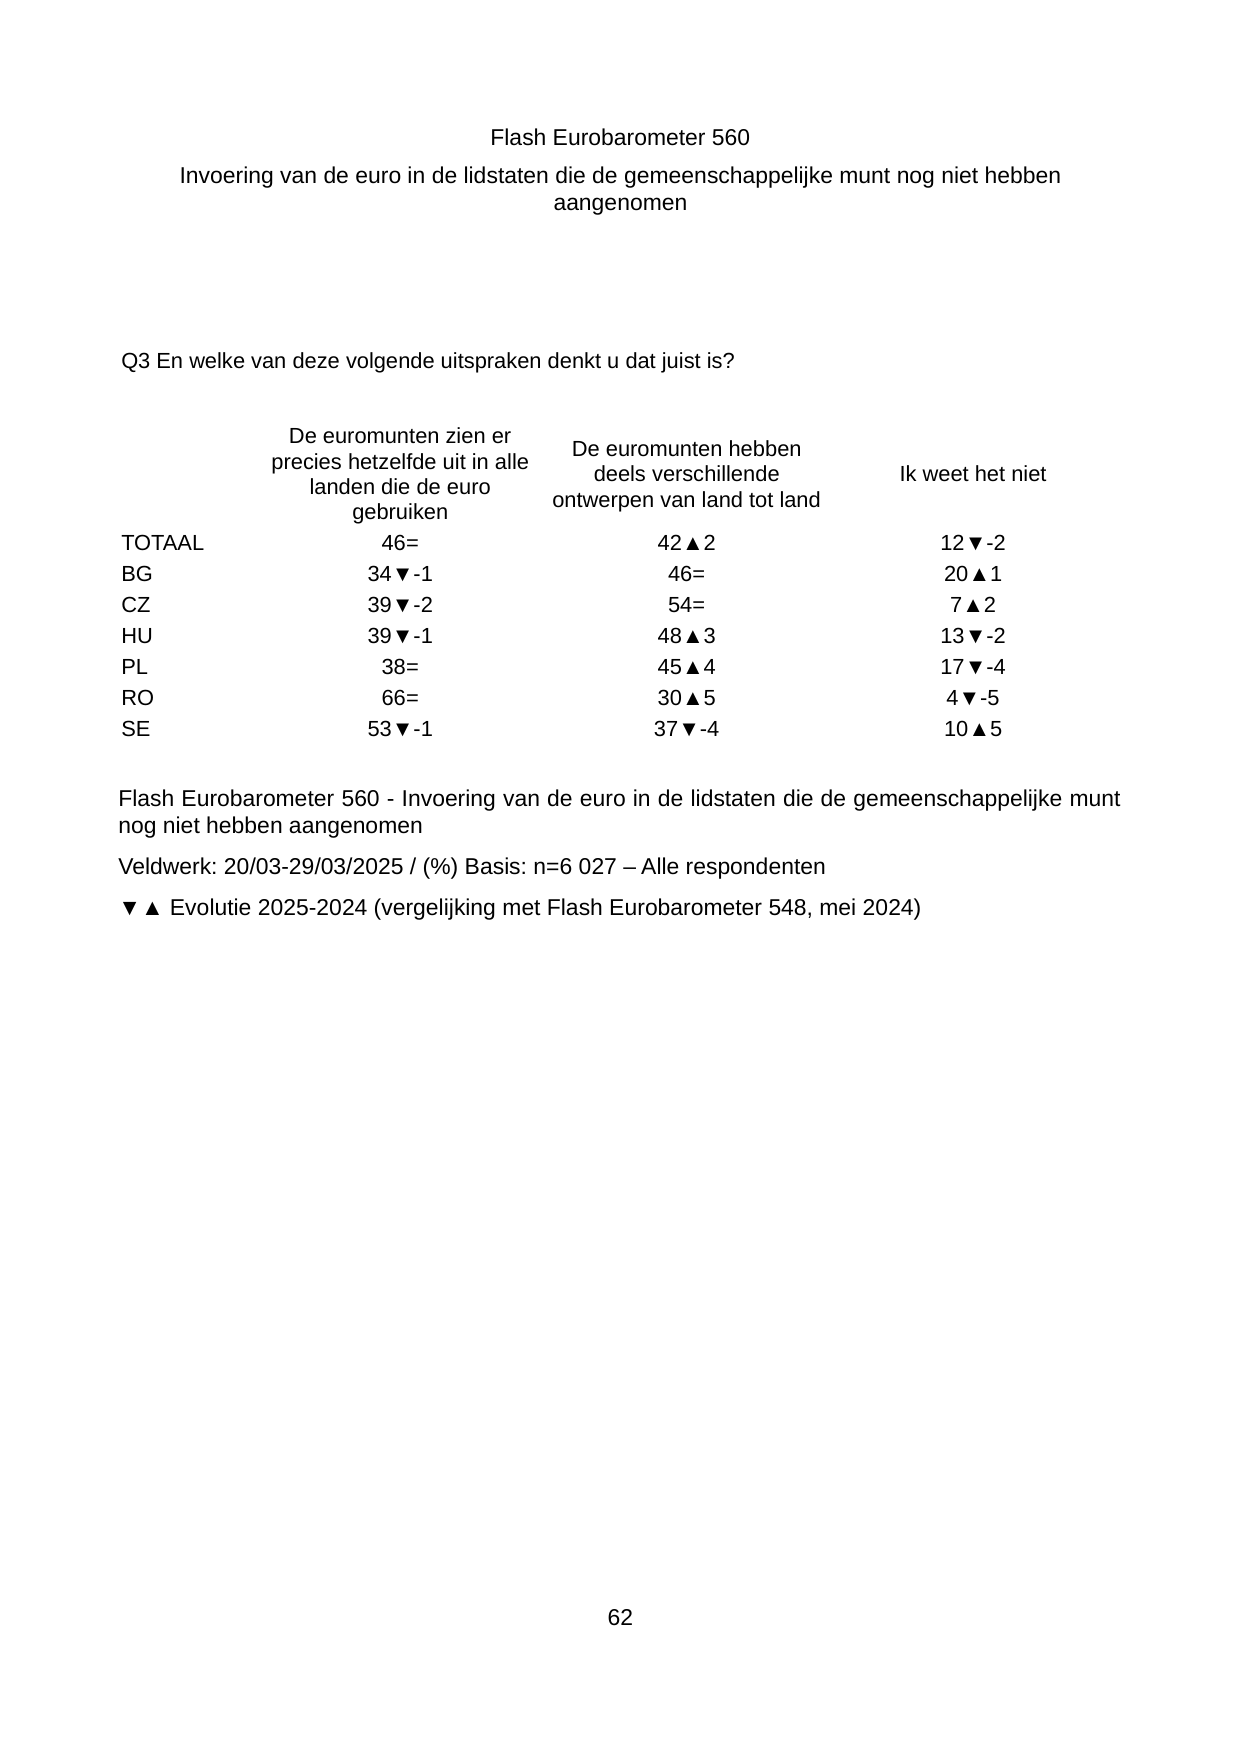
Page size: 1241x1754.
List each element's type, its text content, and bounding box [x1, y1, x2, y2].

table_cell 39▼-2 [257, 589, 543, 620]
table_cell 20▲1 [830, 558, 1116, 589]
table_cell 37▼-4 [543, 714, 830, 744]
table_cell 46= [257, 527, 543, 558]
table_cell BG [118, 558, 257, 589]
table_cell 34▼-1 [257, 558, 543, 589]
text ▼▲ Evolutie 2025-2024 (vergelijking met Flash Eurobarometer 548, mei 2024) [118, 894, 1122, 920]
table_cell 12▼-2 [830, 527, 1116, 558]
table_cell [543, 388, 830, 421]
table_cell TOTAAL [118, 527, 257, 558]
text Flash Eurobarometer 560 - Invoering van de euro in de lidstaten die de gemeenschappelijke munt nog niet hebben aangenomen [118, 785, 1122, 838]
table_cell 17▼-4 [830, 651, 1116, 682]
table_cell 54= [543, 589, 830, 620]
table_cell 30▲5 [543, 683, 830, 713]
table_cell [257, 388, 543, 421]
table_cell [118, 421, 257, 527]
table_cell 38= [257, 651, 543, 682]
table_header Q3 En welke van deze volgende uitspraken denkt u dat juist is? [118, 332, 1116, 388]
table_cell CZ [118, 589, 257, 620]
table_cell 53▼-1 [257, 714, 543, 744]
table_cell 66= [257, 683, 543, 713]
text Veldwerk: 20/03-29/03/2025 / (%) Basis: n=6 027 – Alle respondenten [118, 853, 1122, 879]
table_cell 42▲2 [543, 527, 830, 558]
table_cell 45▲4 [543, 651, 830, 682]
table_cell PL [118, 651, 257, 682]
table_cell 13▼-2 [830, 620, 1116, 651]
table_cell HU [118, 620, 257, 651]
table_cell Ik weet het niet [830, 421, 1116, 527]
table_cell RO [118, 683, 257, 713]
table_cell 39▼-1 [257, 620, 543, 651]
table_cell [118, 388, 257, 421]
table_cell 7▲2 [830, 589, 1116, 620]
table_cell De euromunten zien er precies hetzelfde uit in alle landen die de euro gebruiken [257, 421, 543, 527]
table_cell SE [118, 714, 257, 744]
table_cell De euromunten hebben deels verschillende ontwerpen van land tot land [543, 421, 830, 527]
table_cell 46= [543, 558, 830, 589]
table_cell 10▲5 [830, 714, 1116, 744]
table_cell 48▲3 [543, 620, 830, 651]
table_cell [830, 388, 1116, 421]
table_cell 4▼-5 [830, 683, 1116, 713]
